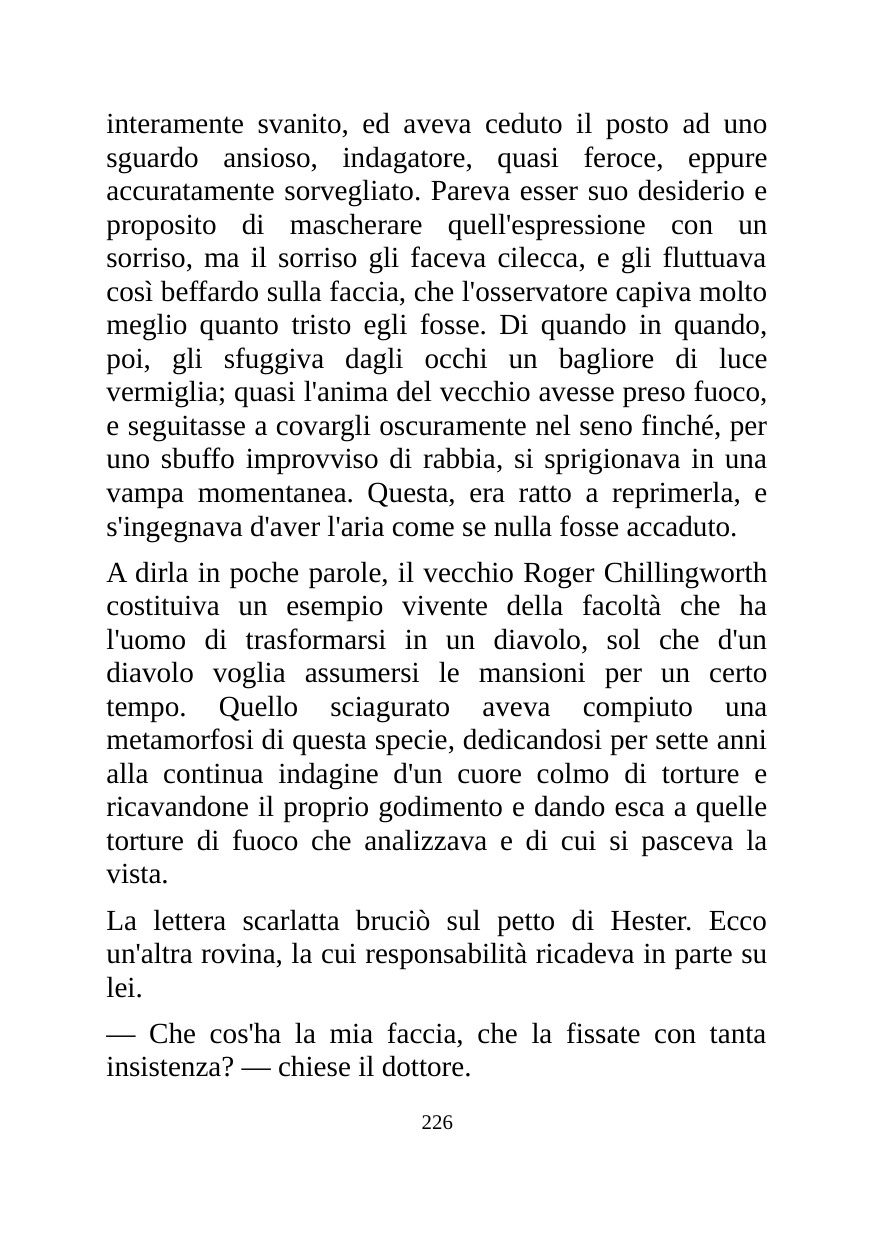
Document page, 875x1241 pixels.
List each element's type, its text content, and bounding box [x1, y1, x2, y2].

text interamente svanito, ed aveva ceduto il posto ad uno sguardo ansioso, indagatore, quasi feroce, eppure accuratamente sorvegliato. Pareva esser suo desiderio e proposito di mascherare quell'espressione con un sorriso, ma il sorriso gli faceva cilecca, e gli fluttuava così beffardo sulla faccia, che l'osservatore capiva molto meglio quanto tristo egli fosse. Di quando in quando, poi, gli sfuggiva dagli occhi un bagliore di luce vermiglia; quasi l'anima del vecchio avesse preso fuoco, e seguitasse a covargli oscuramente nel seno finché, per uno sbuffo improvviso di rabbia, si sprigionava in una vampa momentanea. Questa, era ratto a reprimerla, e s'ingegnava d'aver l'aria come se nulla fosse accaduto. [106, 106, 768, 542]
text — Che cos'ha la mia faccia, che la fissate con tanta insistenza? — chiese il dottore. [106, 1016, 768, 1083]
text A dirla in poche parole, il vecchio Roger Chillingworth costituiva un esempio vivente della facoltà che ha l'uomo di trasformarsi in un diavolo, sol che d'un diavolo voglia assumersi le mansioni per un certo tempo. Quello sciagurato aveva compiuto una metamorfosi di questa specie, dedicandosi per sette anni alla continua indagine d'un cuore colmo di torture e ricavandone il proprio godimento e dando esca a quelle torture di fuoco che analizzava e di cui si pasceva la vista. [106, 555, 768, 890]
text La lettera scarlatta bruciò sul petto di Hester. Ecco un'altra rovina, la cui responsabilità ricadeva in parte su lei. [106, 903, 768, 1003]
